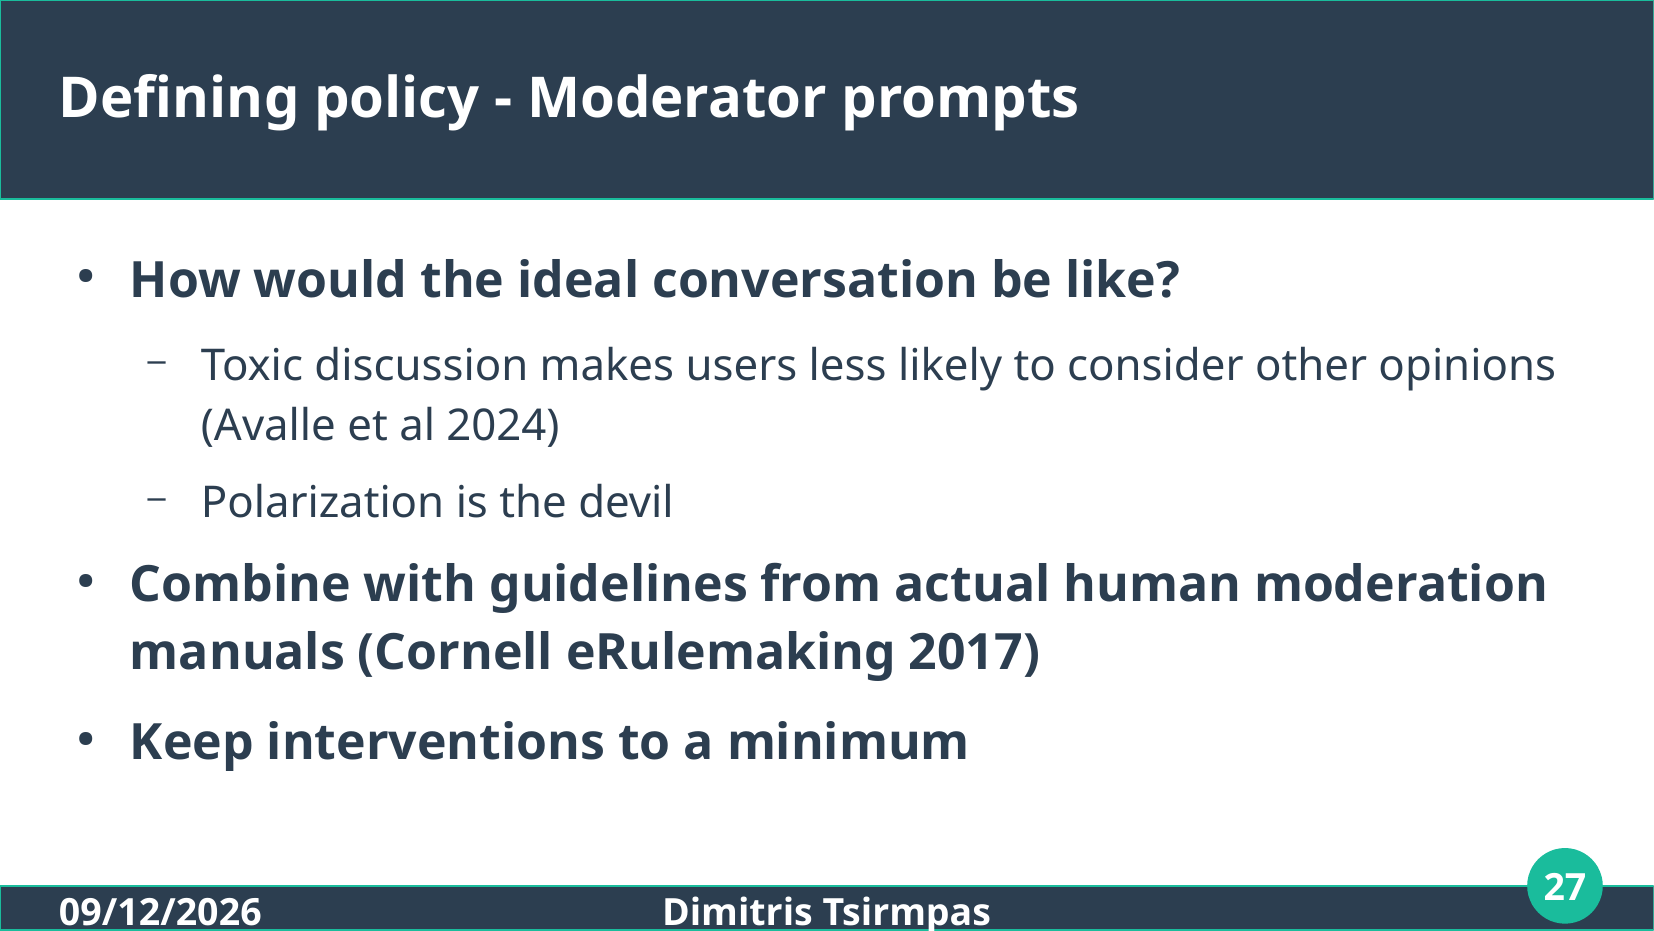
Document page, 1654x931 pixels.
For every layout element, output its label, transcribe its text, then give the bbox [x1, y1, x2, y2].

title Defining policy - Moderator prompts [59, 37, 1595, 155]
list How would the ideal conversation be like? Toxic discussion makes users less likely to consider other opinions (Avalle et al 2024) Polarization is the devil Combine with guidelines from actual human moderation manuals (Cornell eRulemaking 2017) Keep interventions to a minimum [59, 243, 1595, 864]
